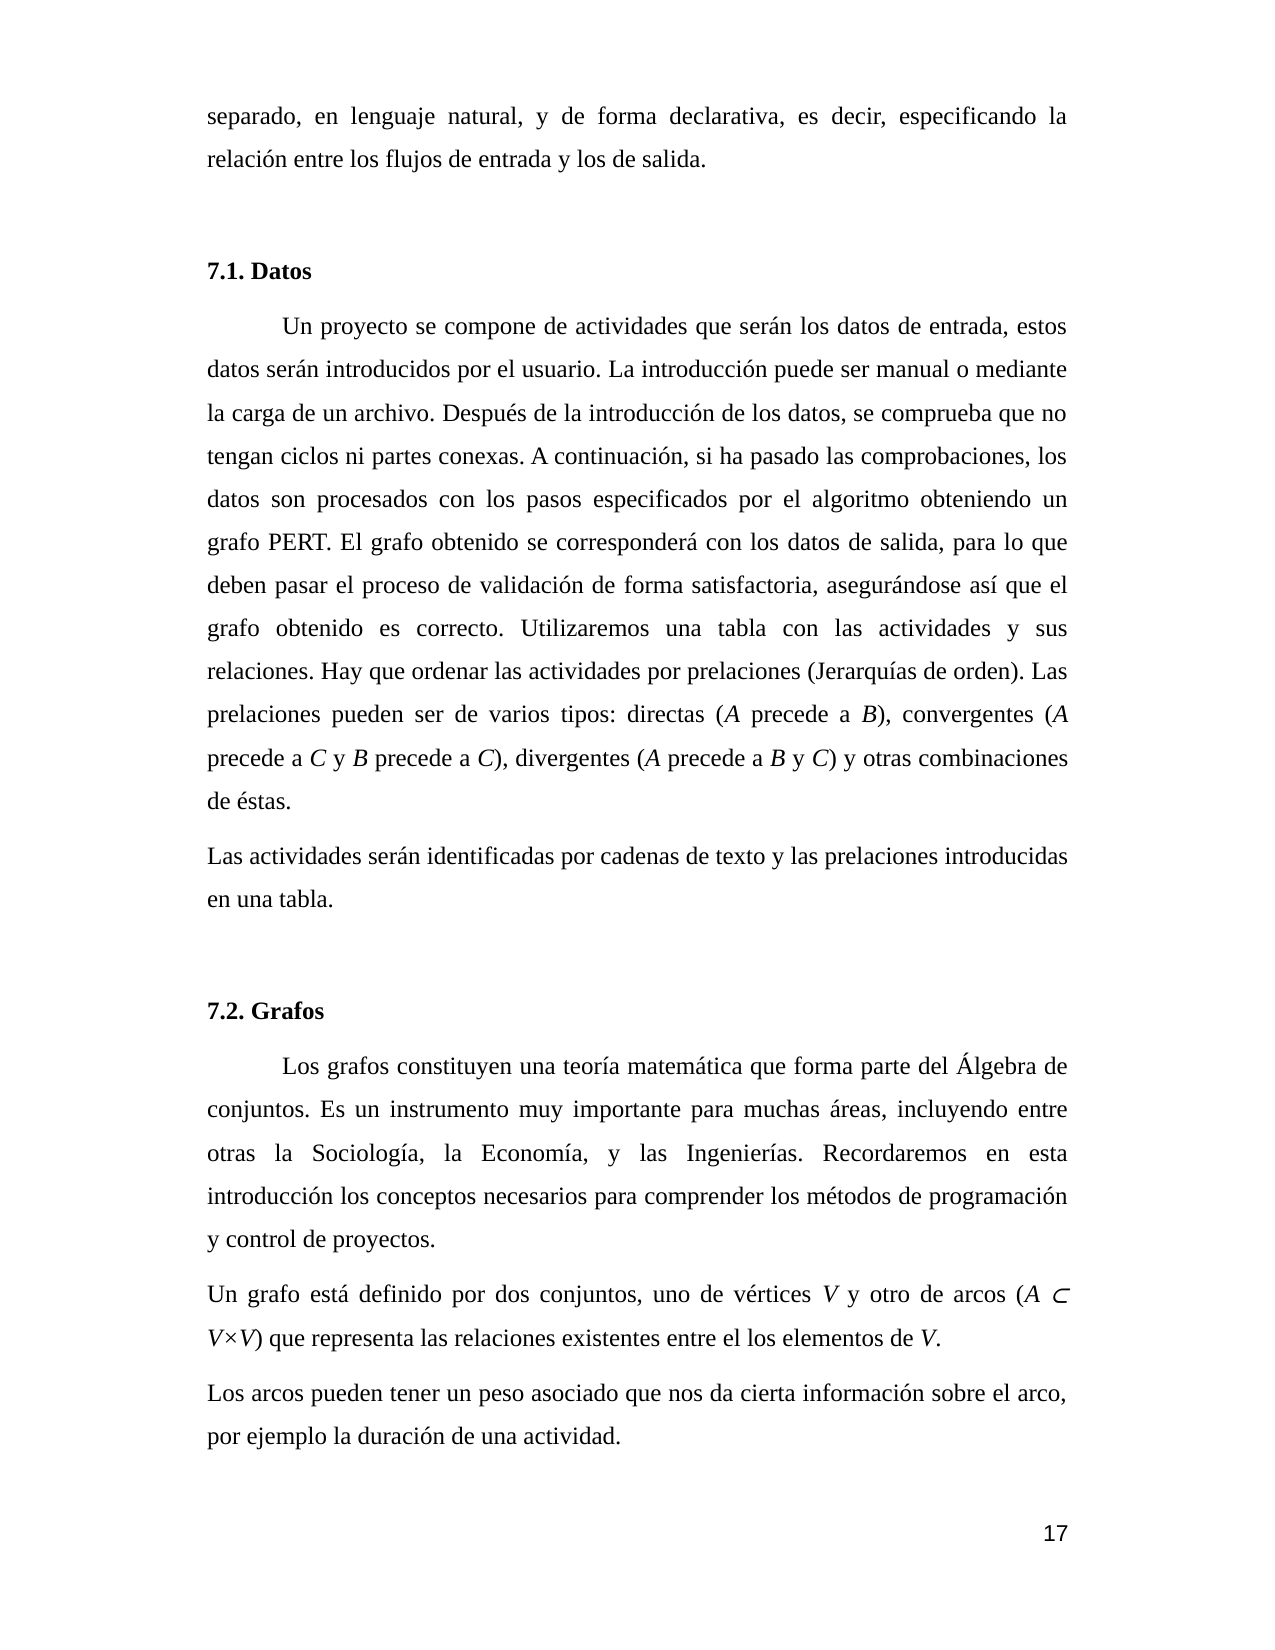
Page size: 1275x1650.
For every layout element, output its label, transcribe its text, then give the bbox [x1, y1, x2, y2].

text Un proyecto se compone de actividades que serán los datos de entrada, estos datos serán introducidos por el usuario. La introducción puede ser manual o mediante la carga de un archivo. Después de la introducción de los datos, se comprueba que no tengan ciclos ni partes conexas. A continuación, si ha pasado las comprobaciones, los datos son procesados con los pasos especificados por el algoritmo obteniendo un grafo PERT. El grafo obtenido se corresponderá con los datos de salida, para lo que deben pasar el proceso de validación de forma satisfactoria, asegurándose así que el grafo obtenido es correcto. Utilizaremos una tabla con las actividades y sus relaciones. Hay que ordenar las actividades por prelaciones (Jerarquías de orden). Las prelaciones pueden ser de varios tipos: directas (A precede a B), convergentes (A precede a C y B precede a C), divergentes (A precede a B y C) y otras combinaciones de éstas. [207, 311, 1068, 814]
text Los arcos pueden tener un peso asociado que nos da cierta información sobre el arco, por ejemplo la duración de una actividad. [207, 1378, 1068, 1450]
text Los grafos constituyen una teoría matemática que forma parte del Álgebra de conjuntos. Es un instrumento muy importante para muchas áreas, incluyendo entre otras la Sociología, la Economía, y las Ingenierías. Recordaremos en esta introducción los conceptos necesarios para comprender los métodos de programación y control de proyectos. [207, 1051, 1068, 1253]
text Las actividades serán identificadas por cadenas de texto y las prelaciones introducidas en una tabla. [207, 841, 1068, 913]
text separado, en lenguaje natural, y de forma declarativa, es decir, especificando la relación entre los flujos de entrada y los de salida. [207, 101, 1068, 173]
text Un grafo está definido por dos conjuntos, uno de vértices V y otro de arcos (A ⊂ V×V) que representa las relaciones existentes entre el los elementos de V. [207, 1279, 1068, 1351]
text 7.2. Grafos [207, 996, 1068, 1024]
text 7.1. Datos [207, 256, 1068, 284]
